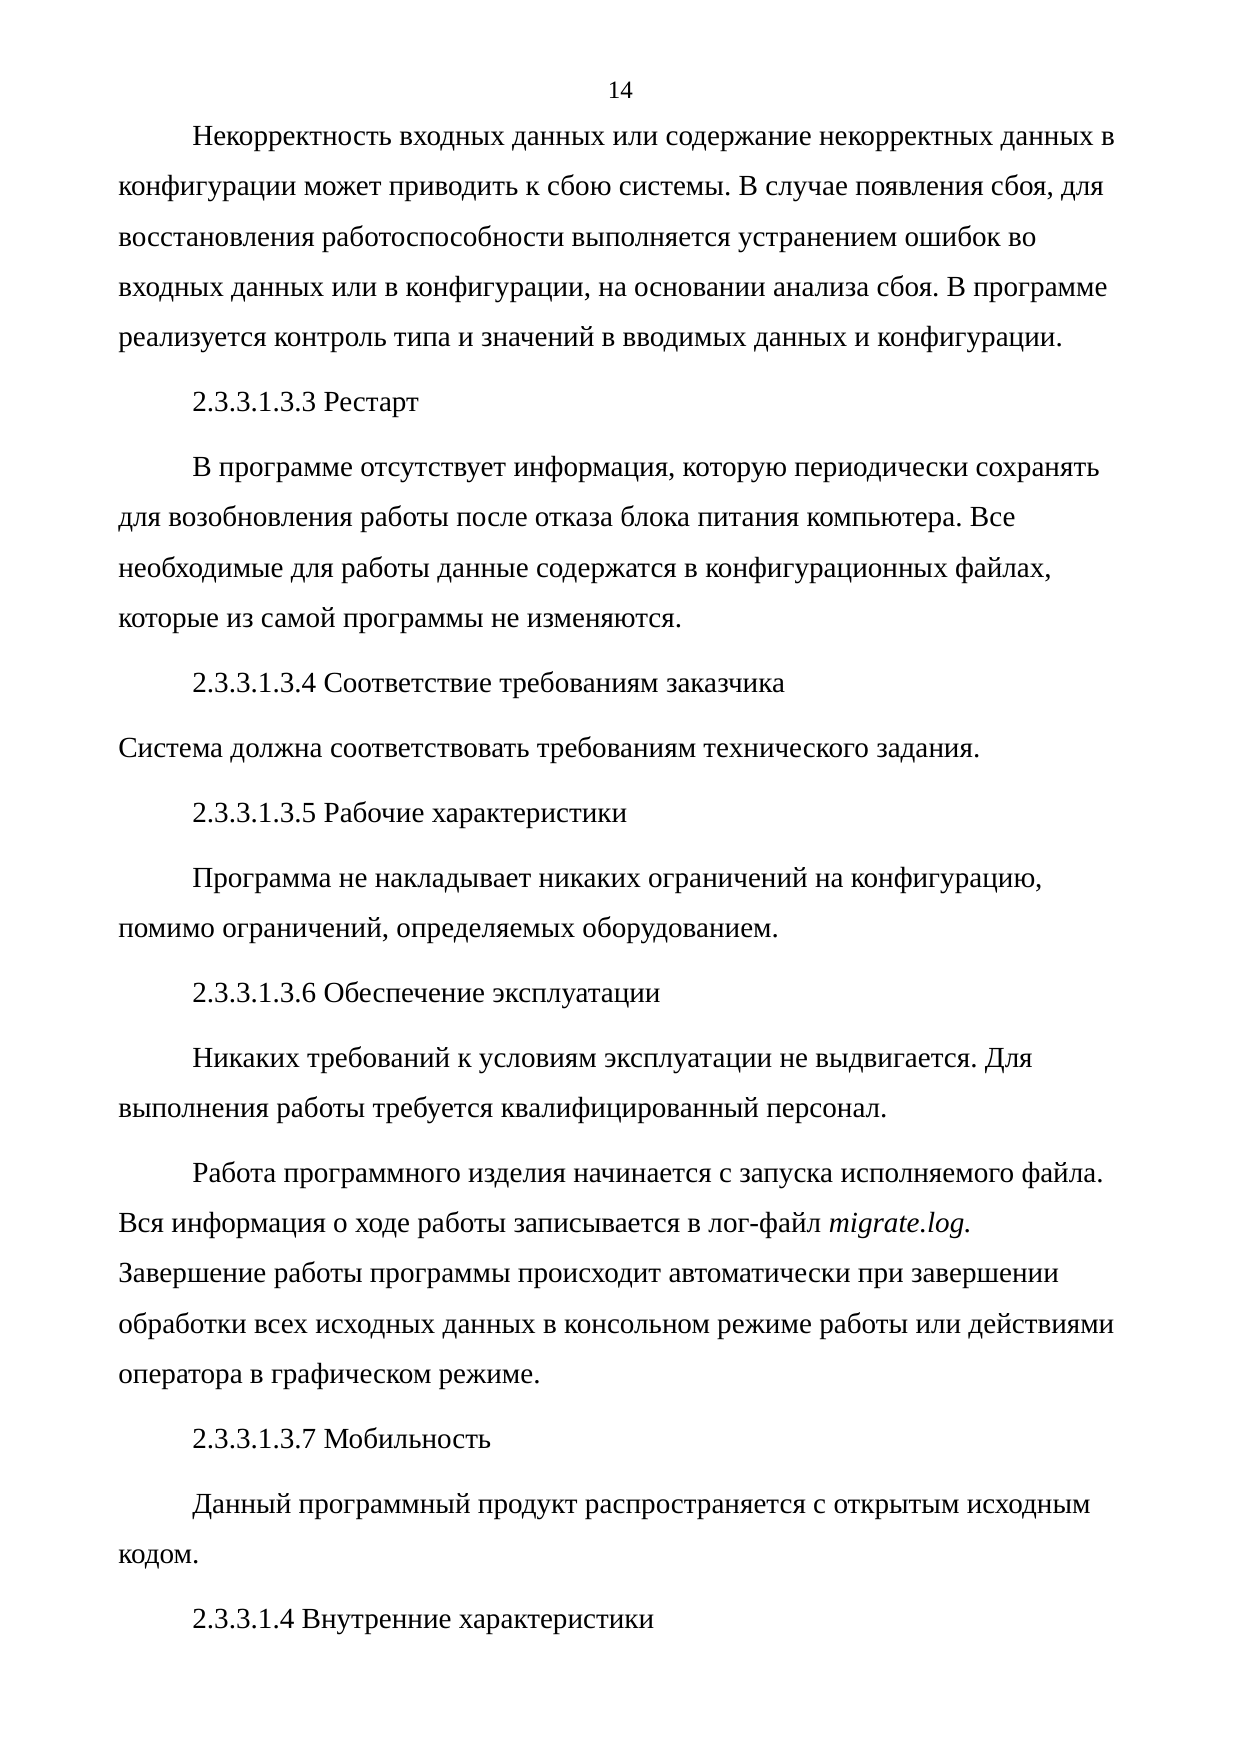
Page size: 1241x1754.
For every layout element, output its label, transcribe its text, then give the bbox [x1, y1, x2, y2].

text Система должна соответствовать требованиям технического задания. [118, 730, 1122, 763]
text 2.3.3.1.4 Внутренние характеристики [118, 1601, 1122, 1635]
text 2.3.3.1.3.4 Соответствие требованиям заказчика [118, 665, 1122, 698]
text Никаких требований к условиям эксплуатации не выдвигается. Для выполнения работы требуется квалифицированный персонал. [118, 1040, 1122, 1124]
text 2.3.3.1.3.5 Рабочие характеристики [118, 795, 1122, 828]
text Программа не накладывает никаких ограничений на конфигурацию, помимо ограничений, определяемых оборудованием. [118, 860, 1122, 943]
text 2.3.3.1.3.7 Мобильность [118, 1421, 1122, 1455]
text 2.3.3.1.3.6 Обеспечение эксплуатации [118, 975, 1122, 1008]
text В программе отсутствует информация, которую периодически сохранять для возобновления работы после отказа блока питания компьютера. Все необходимые для работы данные содержатся в конфигурационных файлах, которые из самой программы не изменяются. [118, 449, 1122, 634]
text 2.3.3.1.3.3 Рестарт [118, 384, 1122, 418]
text Некорректность входных данных или содержание некорректных данных в конфигурации может приводить к сбою системы. В случае появления сбоя, для восстановления работоспособности выполняется устранением ошибок во входных данных или в конфигурации, на основании анализа сбоя. В программе реализуется контроль типа и значений в вводимых данных и конфигурации. [118, 118, 1122, 353]
text Данный программный продукт распространяется с открытым исходным кодом. [118, 1486, 1122, 1570]
text Работа программного изделия начинается с запуска исполняемого файла. Вся информация о ходе работы записывается в лог-файл migrate.log. Завершение работы программы происходит автоматически при завершении обработки всех исходных данных в консольном режиме работы или действиями оператора в графическом режиме. [118, 1155, 1122, 1390]
